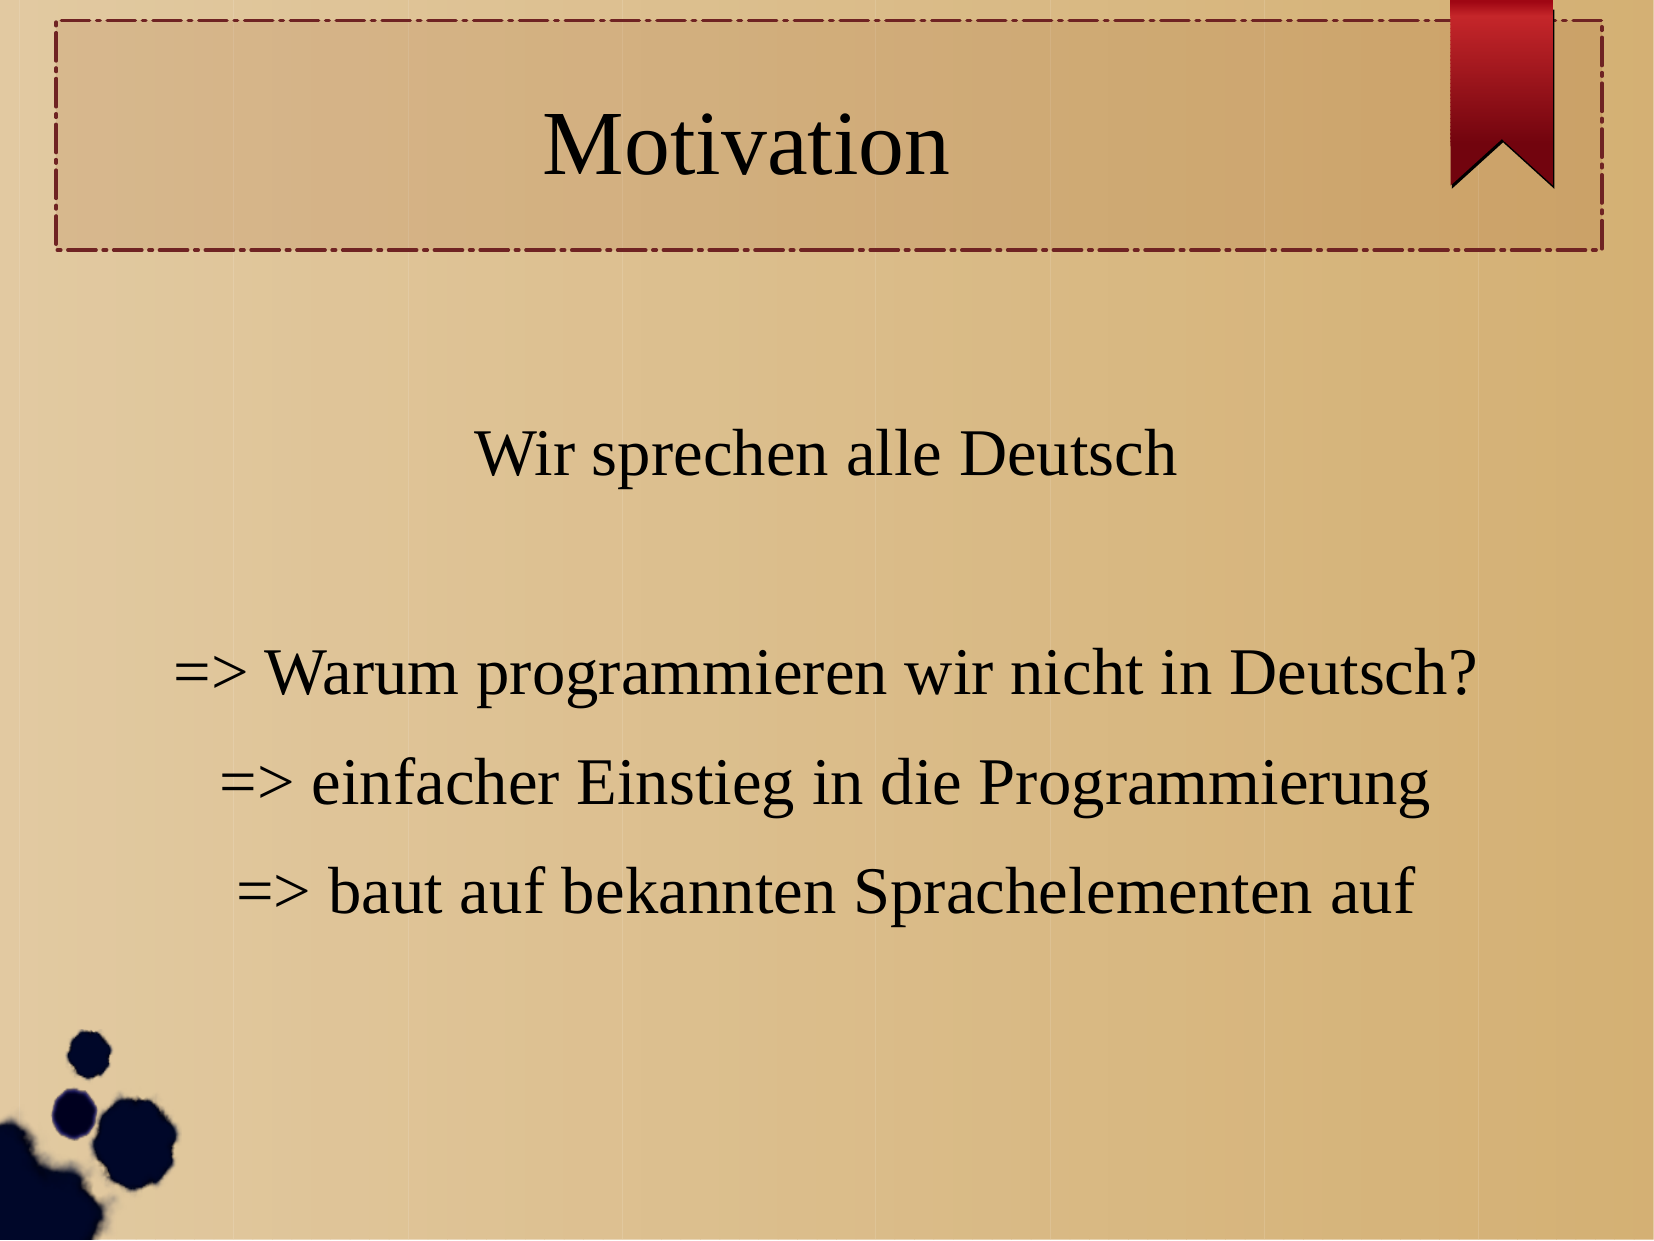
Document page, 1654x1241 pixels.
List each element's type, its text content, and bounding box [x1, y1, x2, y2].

title Motivation [82, 47, 1412, 229]
list Wir sprechen alle Deutsch => Warum programmieren wir nicht in Deutsch? => einfacher Einstieg in die Programmierung => baut auf bekannten Sprachelementen auf [82, 299, 1571, 1019]
